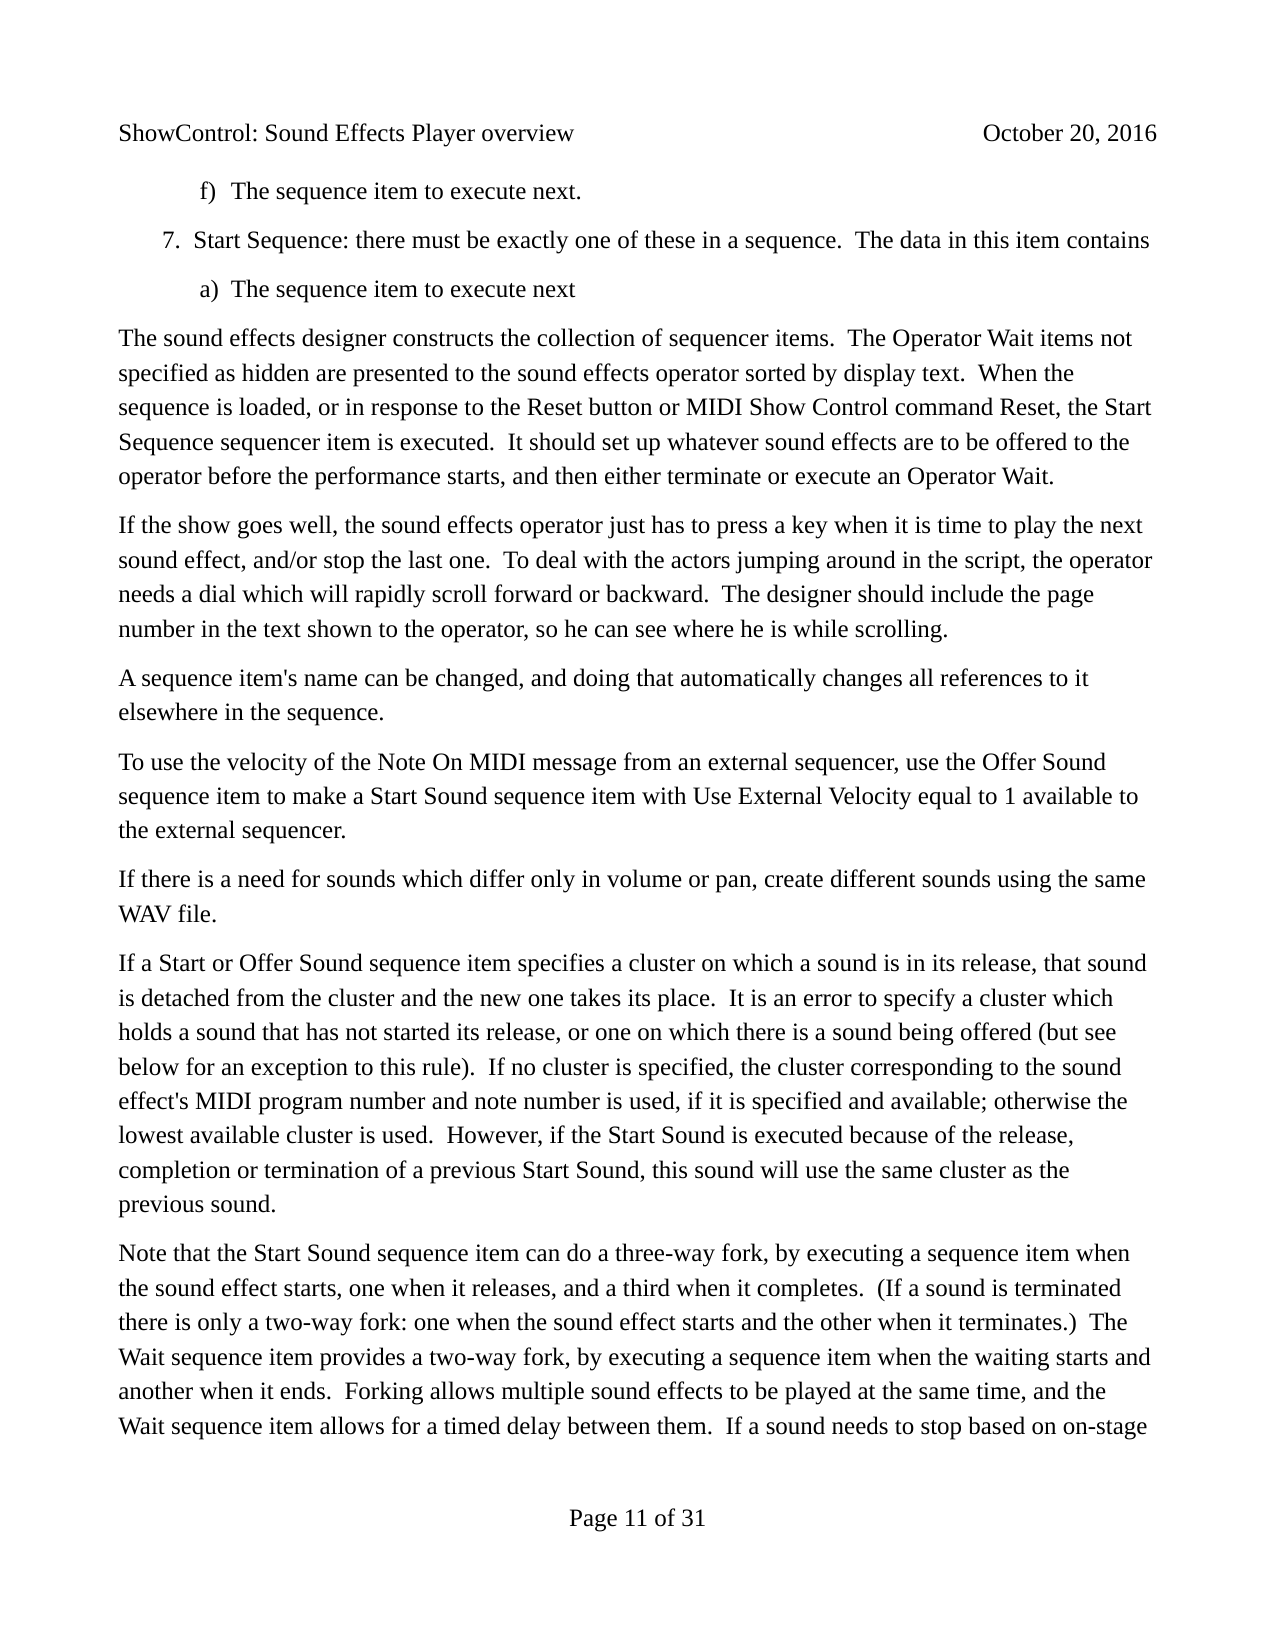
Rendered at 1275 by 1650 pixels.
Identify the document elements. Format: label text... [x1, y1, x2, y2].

text Note that the Start Sound sequence item can do a three-way fork, by executing a sequence item when the sound effect starts, one when it releases, and a third when it completes. (If a sound is terminated there is only a two-way fork: one when the sound effect starts and the other when it terminates.) The Wait sequence item provides a two-way fork, by executing a sequence item when the waiting starts and another when it ends. Forking allows multiple sound effects to be played at the same time, and the Wait sequence item allows for a timed delay between them. If a sound needs to stop based on on-stage [118, 1238, 1157, 1440]
list Start Sequence: there must be exactly one of these in a sequence. The data in this item contains [156, 225, 1157, 254]
text The sound effects designer constructs the collection of sequencer items. The Operator Wait items not specified as hidden are presented to the sound effects operator sorted by display text. When the sequence is loaded, or in response to the Reset button or MIDI Show Control command Reset, the Start Sequence sequencer item is executed. It should set up whatever sound effects are to be offered to the operator before the performance starts, and then either terminate or execute an Operator Wait. [118, 323, 1157, 490]
text A sequence item's name can be changed, and doing that automatically changes all references to it elsewhere in the sequence. [118, 663, 1157, 726]
text To use the velocity of the Note On MIDI message from an external sequencer, use the Offer Sound sequence item to make a Start Sound sequence item with Use External Velocity equal to 1 available to the external sequencer. [118, 747, 1157, 844]
text If the show goes well, the sound effects operator just has to press a key when it is time to play the next sound effect, and/or stop the last one. To deal with the actors jumping around in the script, the operator needs a dial which will rapidly scroll forward or backward. The designer should include the page number in the text shown to the operator, so he can see where he is while scrolling. [118, 511, 1157, 643]
text If a Start or Offer Sound sequence item specifies a cluster on which a sound is in its release, that sound is detached from the cluster and the new one takes its place. It is an error to specify a cluster which holds a sound that has not started its release, or one on which there is a sound being offered (but see below for an exception to this rule). If no cluster is specified, the cluster corresponding to the sound effect's MIDI program number and note number is used, if it is specified and available; otherwise the lowest available cluster is used. However, if the Start Sound is executed because of the release, completion or termination of a previous Start Sound, this sound will use the same cluster as the previous sound. [118, 948, 1157, 1218]
text If there is a need for sounds which differ only in volume or pan, create different sounds using the same WAV file. [118, 864, 1157, 928]
list The sequence item to execute next. [193, 176, 1157, 205]
list The sequence item to execute next [193, 274, 1157, 303]
